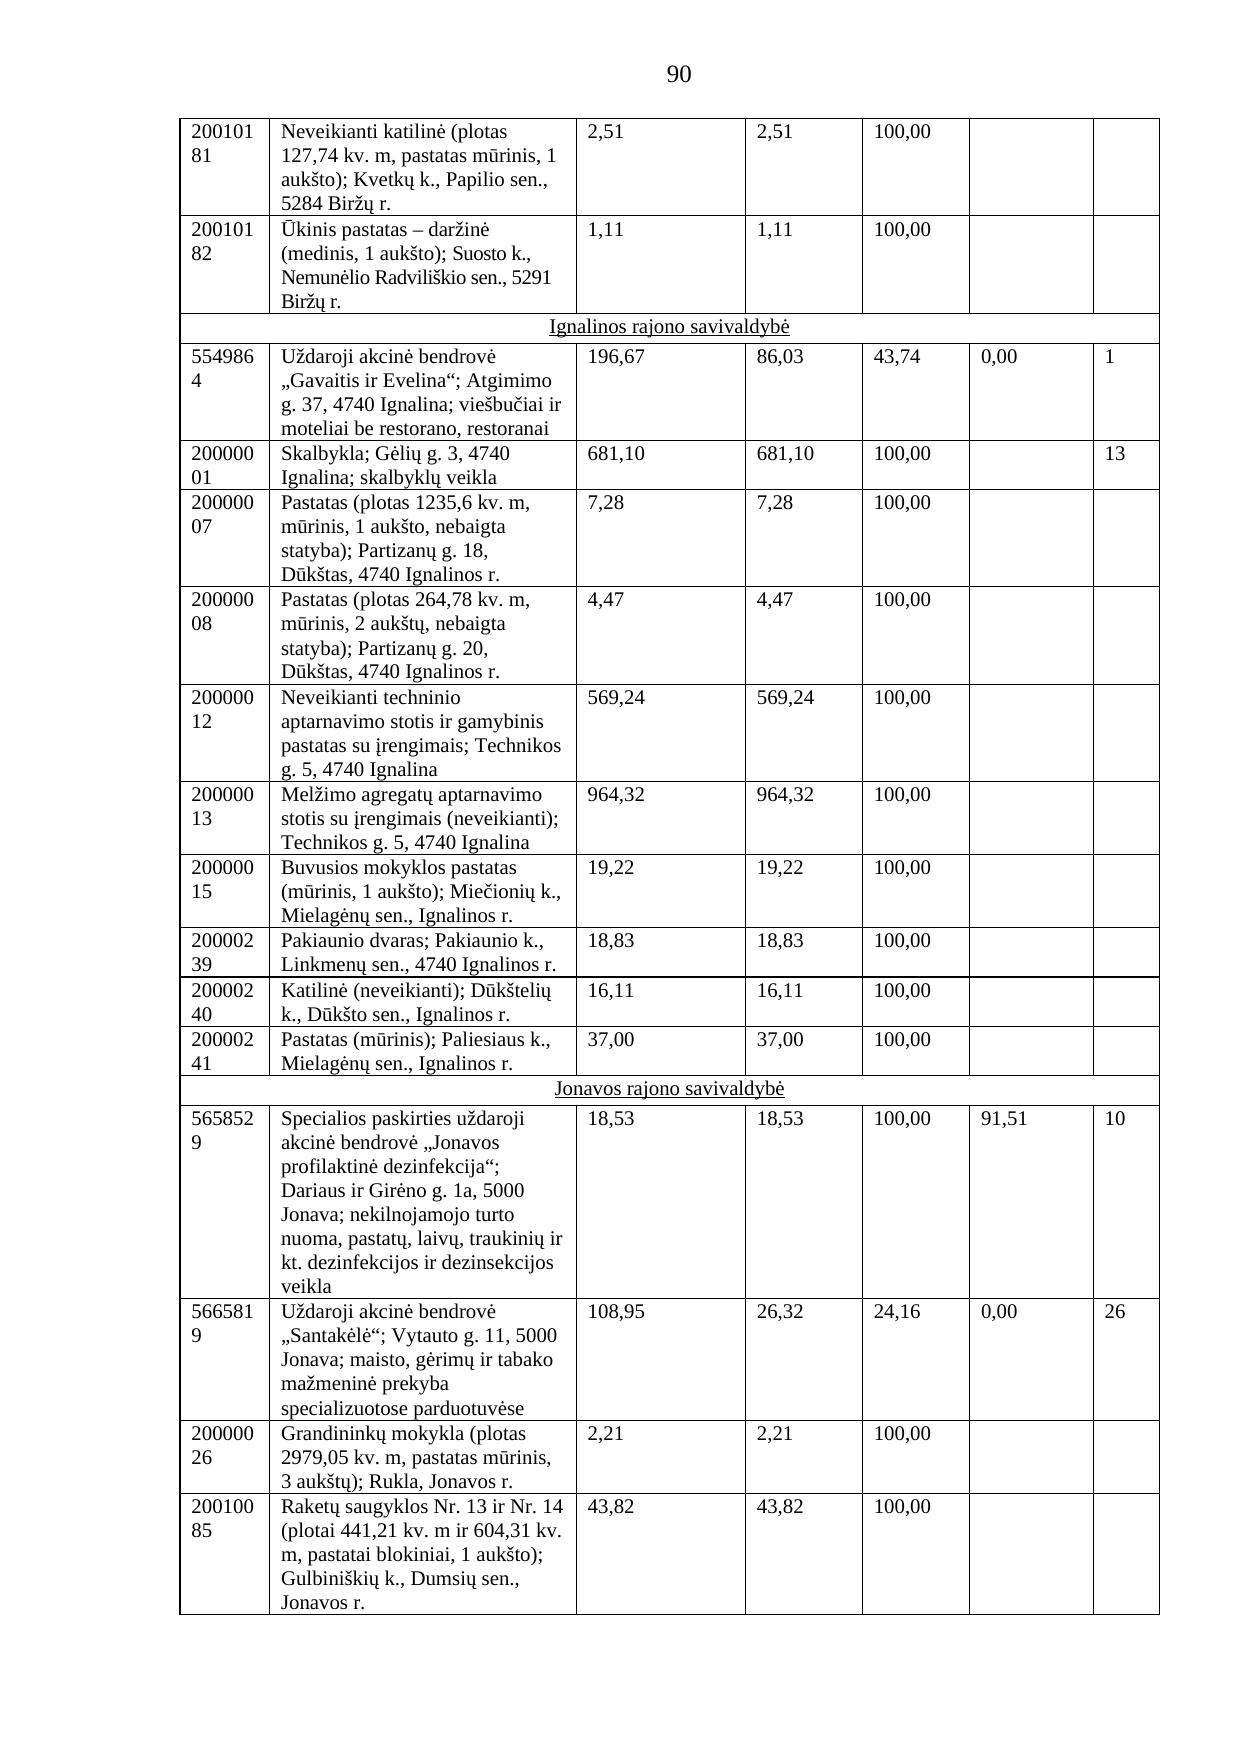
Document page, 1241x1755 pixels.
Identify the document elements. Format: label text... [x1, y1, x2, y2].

table_cell [1094, 490, 1159, 586]
table_cell 19,22 [577, 855, 745, 927]
table_cell 20010182 [181, 216, 269, 313]
table_cell 20000026 [181, 1421, 269, 1493]
table_cell Neveikianti techninio aptarnavimo stotis ir gamybinis pastatas su įrengimais; Technikos g. 5, 4740 Ignalina [270, 685, 576, 781]
table_cell [970, 441, 1093, 489]
table_cell [1094, 855, 1159, 927]
table_cell [1094, 928, 1159, 976]
table_cell 20000239 [181, 928, 269, 976]
table_cell Ignalinos rajono savivaldybė [181, 314, 1159, 342]
table_cell [970, 119, 1093, 215]
table_cell 20000001 [181, 441, 269, 489]
table_cell [1189, 1075, 1198, 1104]
table_cell 100,00 [863, 1421, 969, 1493]
table_cell [1189, 586, 1198, 683]
table_cell 569,24 [577, 685, 745, 781]
table_cell [1189, 343, 1198, 440]
table_cell [1160, 215, 1189, 313]
table_cell [970, 1421, 1093, 1493]
table_cell [1189, 1298, 1198, 1419]
table_cell 24,16 [863, 1299, 969, 1419]
table_cell [1160, 489, 1189, 586]
table_cell [1160, 1105, 1189, 1298]
table_cell 20000013 [181, 782, 269, 854]
table_cell [1094, 1421, 1159, 1493]
table_cell [1160, 1026, 1189, 1075]
table_cell 7,28 [577, 490, 745, 586]
table_cell [1094, 119, 1159, 215]
table_cell 37,00 [577, 1027, 745, 1075]
table_cell [1160, 1493, 1189, 1614]
table_cell [1189, 489, 1198, 586]
table_cell [1189, 1105, 1198, 1298]
table_cell 16,11 [746, 978, 862, 1026]
table_cell 0,00 [970, 344, 1093, 440]
table_cell 10 [1094, 1106, 1159, 1298]
table_cell Grandininkų mokykla (plotas 2979,05 kv. m, pastatas mūrinis, 3 aukštų); Rukla, Jonavos r. [270, 1421, 576, 1493]
table_cell 5665819 [181, 1299, 269, 1419]
table_cell 0,00 [970, 1299, 1093, 1419]
table_cell [1160, 1298, 1189, 1419]
table_cell 108,95 [577, 1299, 745, 1419]
table_cell 1,11 [746, 216, 862, 313]
table_cell 100,00 [863, 490, 969, 586]
table_cell Buvusios mokyklos pastatas (mūrinis, 1 aukšto); Miečionių k., Mielagėnų sen., Ignalinos r. [270, 855, 576, 927]
table_cell 100,00 [863, 1106, 969, 1298]
table_cell [1189, 976, 1198, 1026]
table_cell [970, 490, 1093, 586]
table_cell [1189, 1420, 1198, 1493]
table_cell [1094, 1027, 1159, 1075]
table_cell [1094, 1494, 1159, 1614]
table_cell Neveikianti katilinė (plotas 127,74 kv. m, pastatas mūrinis, 1 aukšto); Kvetkų k., Papilio sen., 5284 Biržų r. [270, 119, 576, 215]
table_cell 100,00 [863, 928, 969, 976]
table_cell 5658529 [181, 1106, 269, 1298]
table_cell [1189, 313, 1198, 342]
table_cell [1160, 440, 1189, 489]
table_cell [1160, 976, 1189, 1026]
table_cell [1094, 978, 1159, 1026]
table_cell [1160, 118, 1189, 215]
table_cell Katilinė (neveikianti); Dūkštelių k., Dūkšto sen., Ignalinos r. [270, 978, 576, 1026]
table_cell 86,03 [746, 344, 862, 440]
table_cell 43,82 [746, 1494, 862, 1614]
table_cell Uždaroji akcinė bendrovė „Santakėlė“; Vytauto g. 11, 5000 Jonava; maisto, gėrimų ir tabako mažmeninė prekyba specializuotose parduotuvėse [270, 1299, 576, 1419]
table_cell 100,00 [863, 1027, 969, 1075]
table_cell 20000007 [181, 490, 269, 586]
table_cell [1189, 684, 1198, 781]
table_cell 43,82 [577, 1494, 745, 1614]
table_cell 16,11 [577, 978, 745, 1026]
table_cell 100,00 [863, 587, 969, 683]
table_cell Uždaroji akcinė bendrovė „Gavaitis ir Evelina“; Atgimimo g. 37, 4740 Ignalina; viešbučiai ir moteliai be restorano, restoranai [270, 344, 576, 440]
table_cell [970, 855, 1093, 927]
table_cell 20000012 [181, 685, 269, 781]
table_cell Pastatas (mūrinis); Paliesiaus k., Mielagėnų sen., Ignalinos r. [270, 1027, 576, 1075]
table_cell [1160, 1075, 1189, 1104]
table_cell 100,00 [863, 685, 969, 781]
table_cell 964,32 [746, 782, 862, 854]
table_cell 18,53 [577, 1106, 745, 1298]
table_cell 2,21 [577, 1421, 745, 1493]
table_cell [1160, 927, 1189, 976]
table_cell Raketų saugyklos Nr. 13 ir Nr. 14 (plotai 441,21 kv. m ir 604,31 kv. m, pastatai blokiniai, 1 aukšto); Gulbiniškių k., Dumsių sen., Jonavos r. [270, 1494, 576, 1614]
table_cell [1160, 684, 1189, 781]
table_cell 37,00 [746, 1027, 862, 1075]
table_cell [1160, 343, 1189, 440]
table_cell 681,10 [577, 441, 745, 489]
table_cell [1094, 782, 1159, 854]
table_cell [970, 587, 1093, 683]
table_cell 7,28 [746, 490, 862, 586]
table_cell 1,11 [577, 216, 745, 313]
table_cell 20000241 [181, 1027, 269, 1075]
table_cell 4,47 [577, 587, 745, 683]
table_cell 20000240 [181, 978, 269, 1026]
table_cell Pakiaunio dvaras; Pakiaunio k., Linkmenų sen., 4740 Ignalinos r. [270, 928, 576, 976]
table_cell 100,00 [863, 441, 969, 489]
table_cell 2,51 [746, 119, 862, 215]
table_cell [1094, 685, 1159, 781]
table_cell 13 [1094, 441, 1159, 489]
table_cell 2,21 [746, 1421, 862, 1493]
table_cell [1189, 440, 1198, 489]
table_cell 1 [1094, 344, 1159, 440]
table_cell 26,32 [746, 1299, 862, 1419]
table_cell 964,32 [577, 782, 745, 854]
table_cell [970, 782, 1093, 854]
table_cell 20000015 [181, 855, 269, 927]
table_cell [970, 1494, 1093, 1614]
table_cell [970, 978, 1093, 1026]
table_cell [1189, 927, 1198, 976]
table_cell 20010181 [181, 119, 269, 215]
table_cell 19,22 [746, 855, 862, 927]
table_cell [1160, 313, 1189, 342]
table_cell [1094, 216, 1159, 313]
table_cell [1189, 1026, 1198, 1075]
table_cell 100,00 [863, 119, 969, 215]
table_cell Skalbykla; Gėlių g. 3, 4740 Ignalina; skalbyklų veikla [270, 441, 576, 489]
table_cell 569,24 [746, 685, 862, 781]
table_cell 2,51 [577, 119, 745, 215]
table_cell 18,83 [577, 928, 745, 976]
table_cell Melžimo agregatų aptarnavimo stotis su įrengimais (neveikianti); Technikos g. 5, 4740 Ignalina [270, 782, 576, 854]
table_cell 196,67 [577, 344, 745, 440]
table_cell 43,74 [863, 344, 969, 440]
table_cell Pastatas (plotas 264,78 kv. m, mūrinis, 2 aukštų, nebaigta statyba); Partizanų g. 20, Dūkštas, 4740 Ignalinos r. [270, 587, 576, 683]
table_cell [1189, 118, 1198, 215]
table_cell [1189, 1493, 1198, 1614]
table_cell 5549864 [181, 344, 269, 440]
table_cell 91,51 [970, 1106, 1093, 1298]
table_cell [970, 216, 1093, 313]
table_cell 20010085 [181, 1494, 269, 1614]
table_cell Jonavos rajono savivaldybė [181, 1076, 1159, 1104]
table_cell [970, 1027, 1093, 1075]
table_cell [1160, 781, 1189, 854]
table_cell [1189, 854, 1198, 927]
table_cell 20000008 [181, 587, 269, 683]
table_cell [1160, 1420, 1189, 1493]
table_cell Ūkinis pastatas – daržinė (medinis, 1 aukšto); Suosto k., Nemunėlio Radviliškio sen., 5291 Biržų r. [270, 216, 576, 313]
table_cell 100,00 [863, 1494, 969, 1614]
table_cell [1160, 586, 1189, 683]
table_cell 681,10 [746, 441, 862, 489]
table_cell [1189, 781, 1198, 854]
table_cell Specialios paskirties uždaroji akcinė bendrovė „Jonavos profilaktinė dezinfekcija“; Dariaus ir Girėno g. 1a, 5000 Jonava; nekilnojamojo turto nuoma, pastatų, laivų, traukinių ir kt. dezinfekcijos ir dezinsekcijos veikla [270, 1106, 576, 1298]
table_cell 26 [1094, 1299, 1159, 1419]
table_cell 18,83 [746, 928, 862, 976]
table_cell [970, 685, 1093, 781]
table_cell [970, 928, 1093, 976]
table_cell 100,00 [863, 216, 969, 313]
table_cell 100,00 [863, 978, 969, 1026]
table_cell [1094, 587, 1159, 683]
table_cell [1189, 215, 1198, 313]
table_cell [1160, 854, 1189, 927]
table_cell Pastatas (plotas 1235,6 kv. m, mūrinis, 1 aukšto, nebaigta statyba); Partizanų g. 18, Dūkštas, 4740 Ignalinos r. [270, 490, 576, 586]
table_cell 18,53 [746, 1106, 862, 1298]
table_cell 100,00 [863, 855, 969, 927]
table_cell 100,00 [863, 782, 969, 854]
table_cell 4,47 [746, 587, 862, 683]
